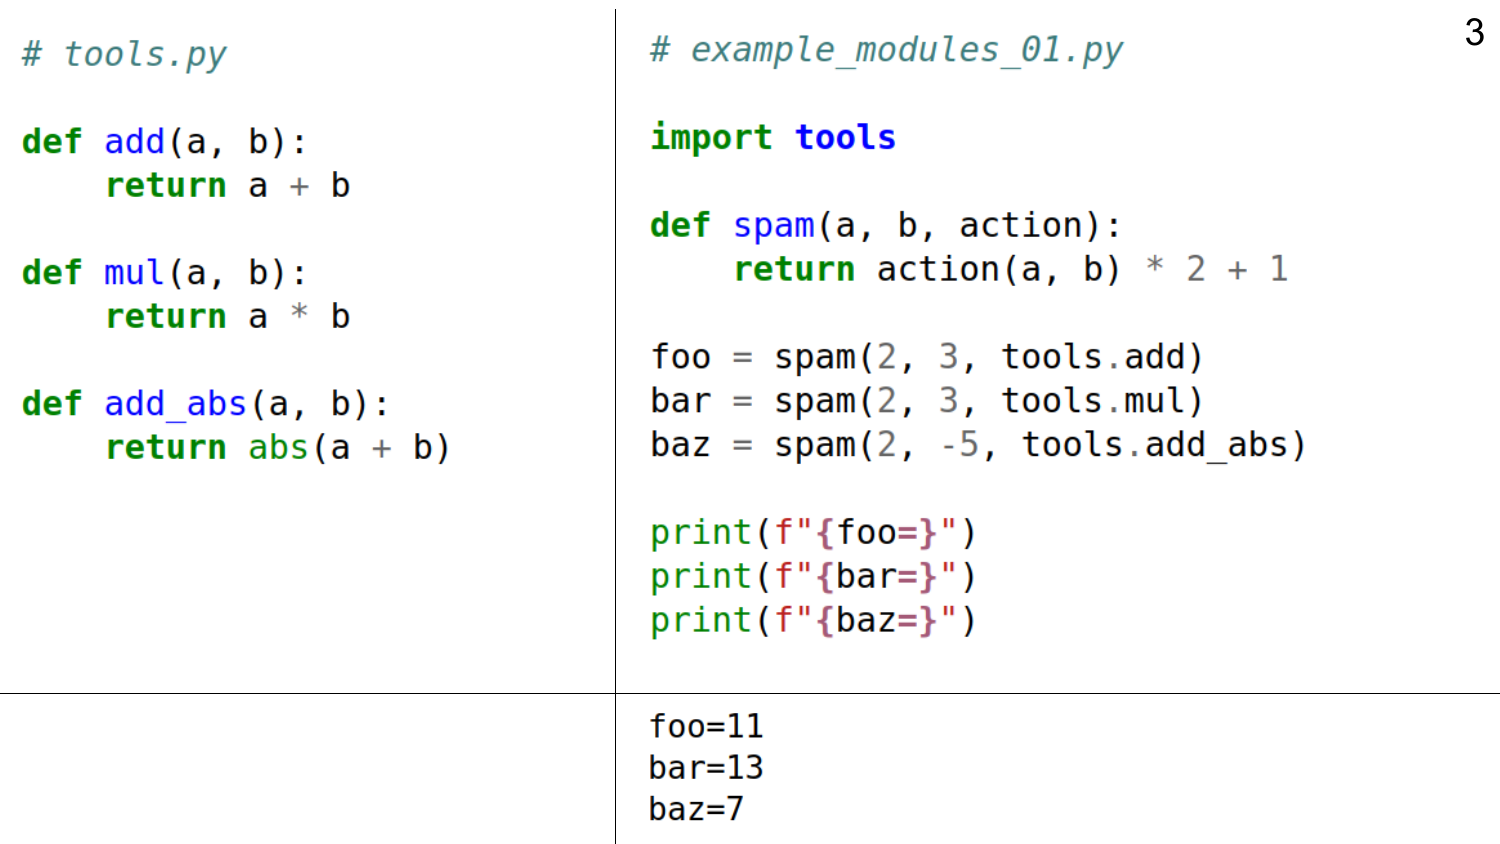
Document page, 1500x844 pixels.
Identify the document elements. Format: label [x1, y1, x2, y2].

picture [636, 24, 1314, 655]
picture [642, 695, 772, 830]
picture [13, 30, 458, 477]
